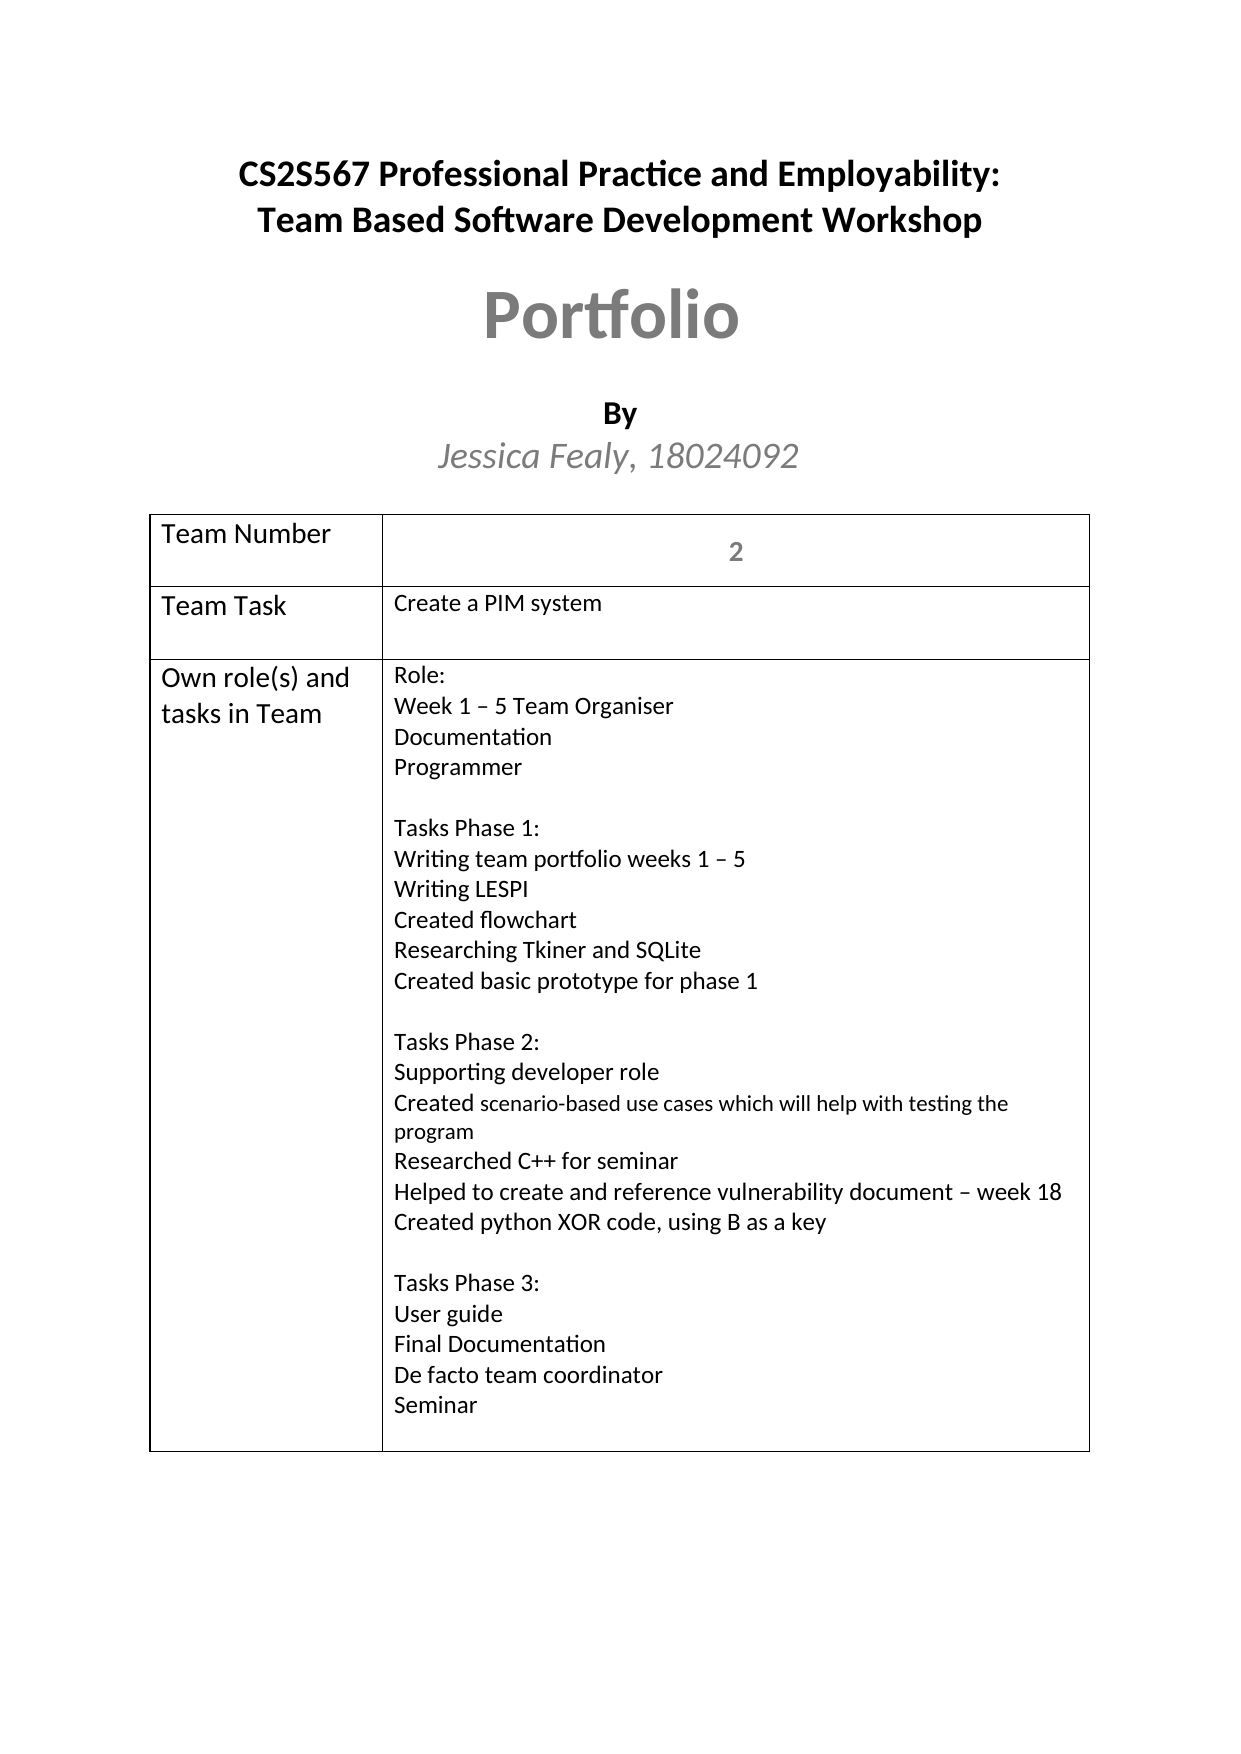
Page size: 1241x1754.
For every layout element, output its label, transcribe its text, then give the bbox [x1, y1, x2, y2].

table_cell Team Task [151, 587, 382, 658]
text CS2S567 Professional Practice and Employability: [150, 150, 1090, 196]
text By [150, 392, 1090, 432]
table_cell Role: Week 1 – 5 Team Organiser Documentation Programmer Tasks Phase 1: Writing team portfolio weeks 1 – 5 Writing LESPI Created flowchart Researching Tkiner and SQLite Created basic prototype for phase 1 Tasks Phase 2: Supporting developer role Created scenario-based use cases which will help with testing the program Researched C++ for seminar Helped to create and reference vulnerability document – week 18 Created python XOR code, using B as a key Tasks Phase 3: User guide Final Documentation De facto team coordinator Seminar [383, 660, 1089, 1451]
text Team Based Software Development Workshop [150, 196, 1090, 242]
table_cell Own role(s) and tasks in Team [151, 660, 382, 1451]
table_header 2 [383, 515, 1089, 586]
table_header Team Number [151, 515, 382, 586]
text Jessica Fealy, 18024092 [150, 432, 1090, 478]
text Portfolio [150, 270, 1090, 356]
table_cell Create a PIM system [383, 587, 1089, 658]
